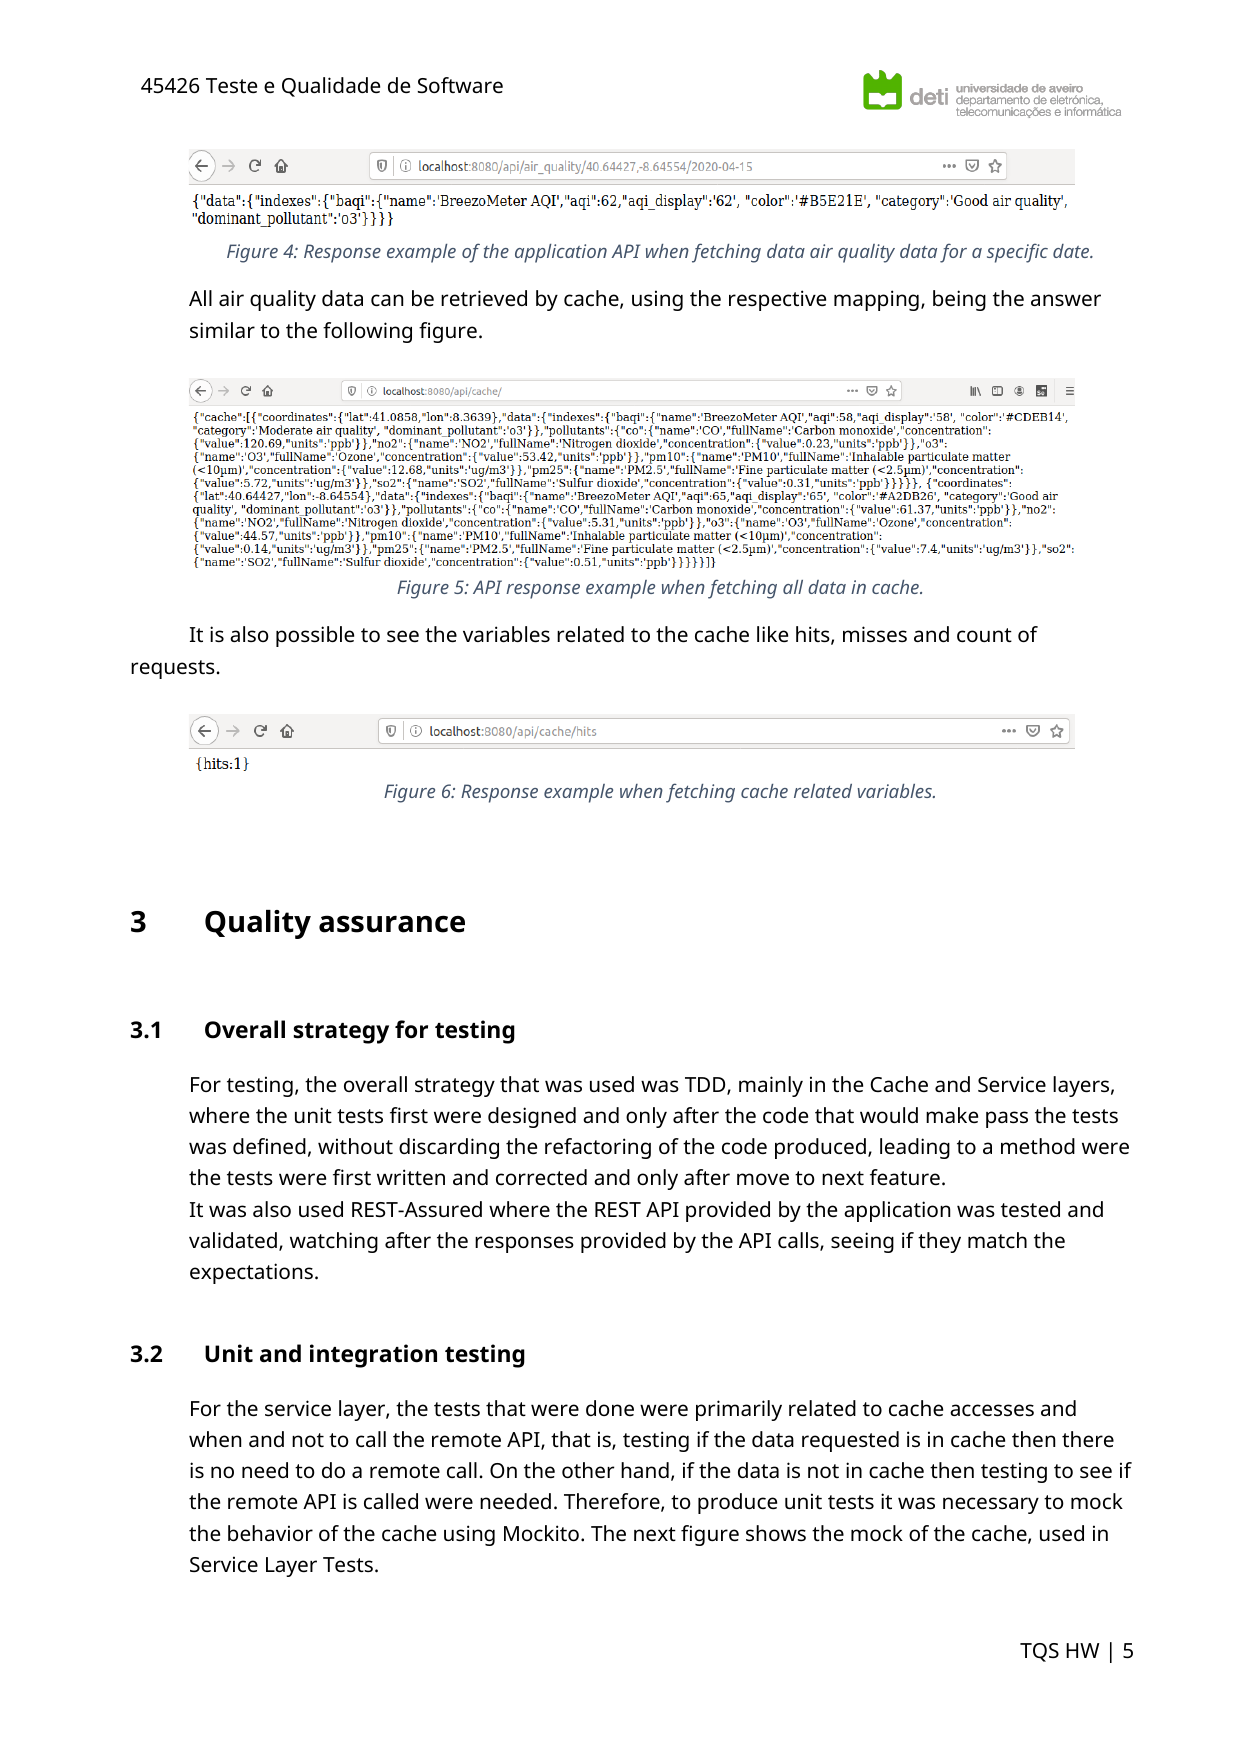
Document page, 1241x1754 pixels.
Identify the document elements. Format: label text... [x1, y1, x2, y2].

subtitle Unit and integration testing [130, 1338, 1075, 1369]
text All air quality data can be retrieved by cache, using the respective mapping, being the answer similar to the following figure. [189, 284, 1134, 344]
text For testing, the overall strategy that was used was TDD, mainly in the Cache and Service layers, where the unit tests first were designed and only after the code that would make pass the tests was defined, without discarding the refactoring of the code produced, leading to a method were the tests were first written and corrected and only after move to next feature. [189, 1070, 1134, 1192]
text It is also possible to see the variables related to the cache like hits, misses and count of requests. [130, 621, 1134, 680]
subtitle Quality assurance [130, 906, 1075, 939]
text Figure 6: Response example when fetching cache related variables. [189, 779, 1134, 804]
subtitle Overall strategy for testing [130, 1014, 1075, 1045]
text Figure 4: Response example of the application API when fetching data air quality data for a specific date. [189, 238, 1134, 264]
text It was also used REST-Assured where the REST API provided by the application was tested and validated, watching after the responses provided by the API calls, seeing if they match the expectations. [189, 1195, 1134, 1286]
text For the service layer, the tests that were done were primarily related to cache accesses and when and not to call the remote API, that is, testing if the data requested is in cache then there is no need to do a remote call. On the other hand, if the data is not in cache then testing to see if the remote API is called were needed. Therefore, to produce unit tests it was necessary to mock the behavior of the cache using Mockito. The next figure shows the mock of the cache, used in Service Layer Tests. [189, 1394, 1134, 1578]
text Figure 5: API response example when fetching all data in cache. [189, 574, 1134, 600]
